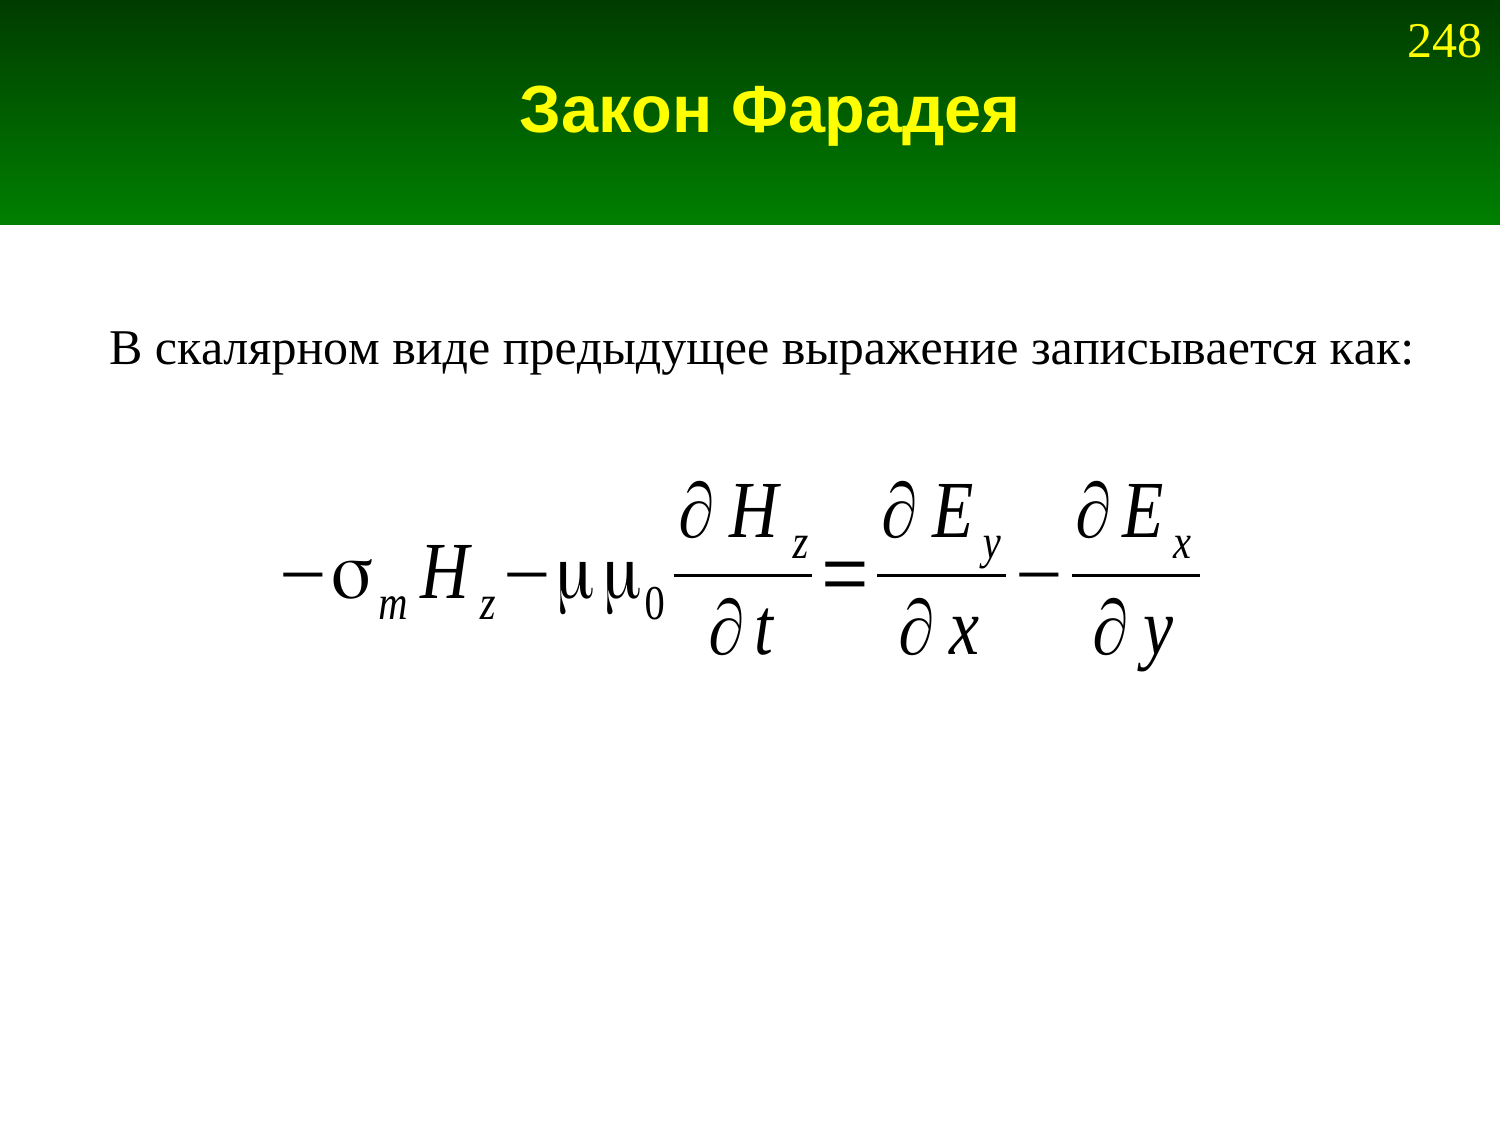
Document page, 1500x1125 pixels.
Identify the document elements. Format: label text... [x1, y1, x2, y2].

title Закон Фарадея [100, 2, 1441, 209]
chart [259, 467, 1218, 674]
text_box В скалярном виде предыдущее выражение записывается как: [94, 307, 1424, 382]
